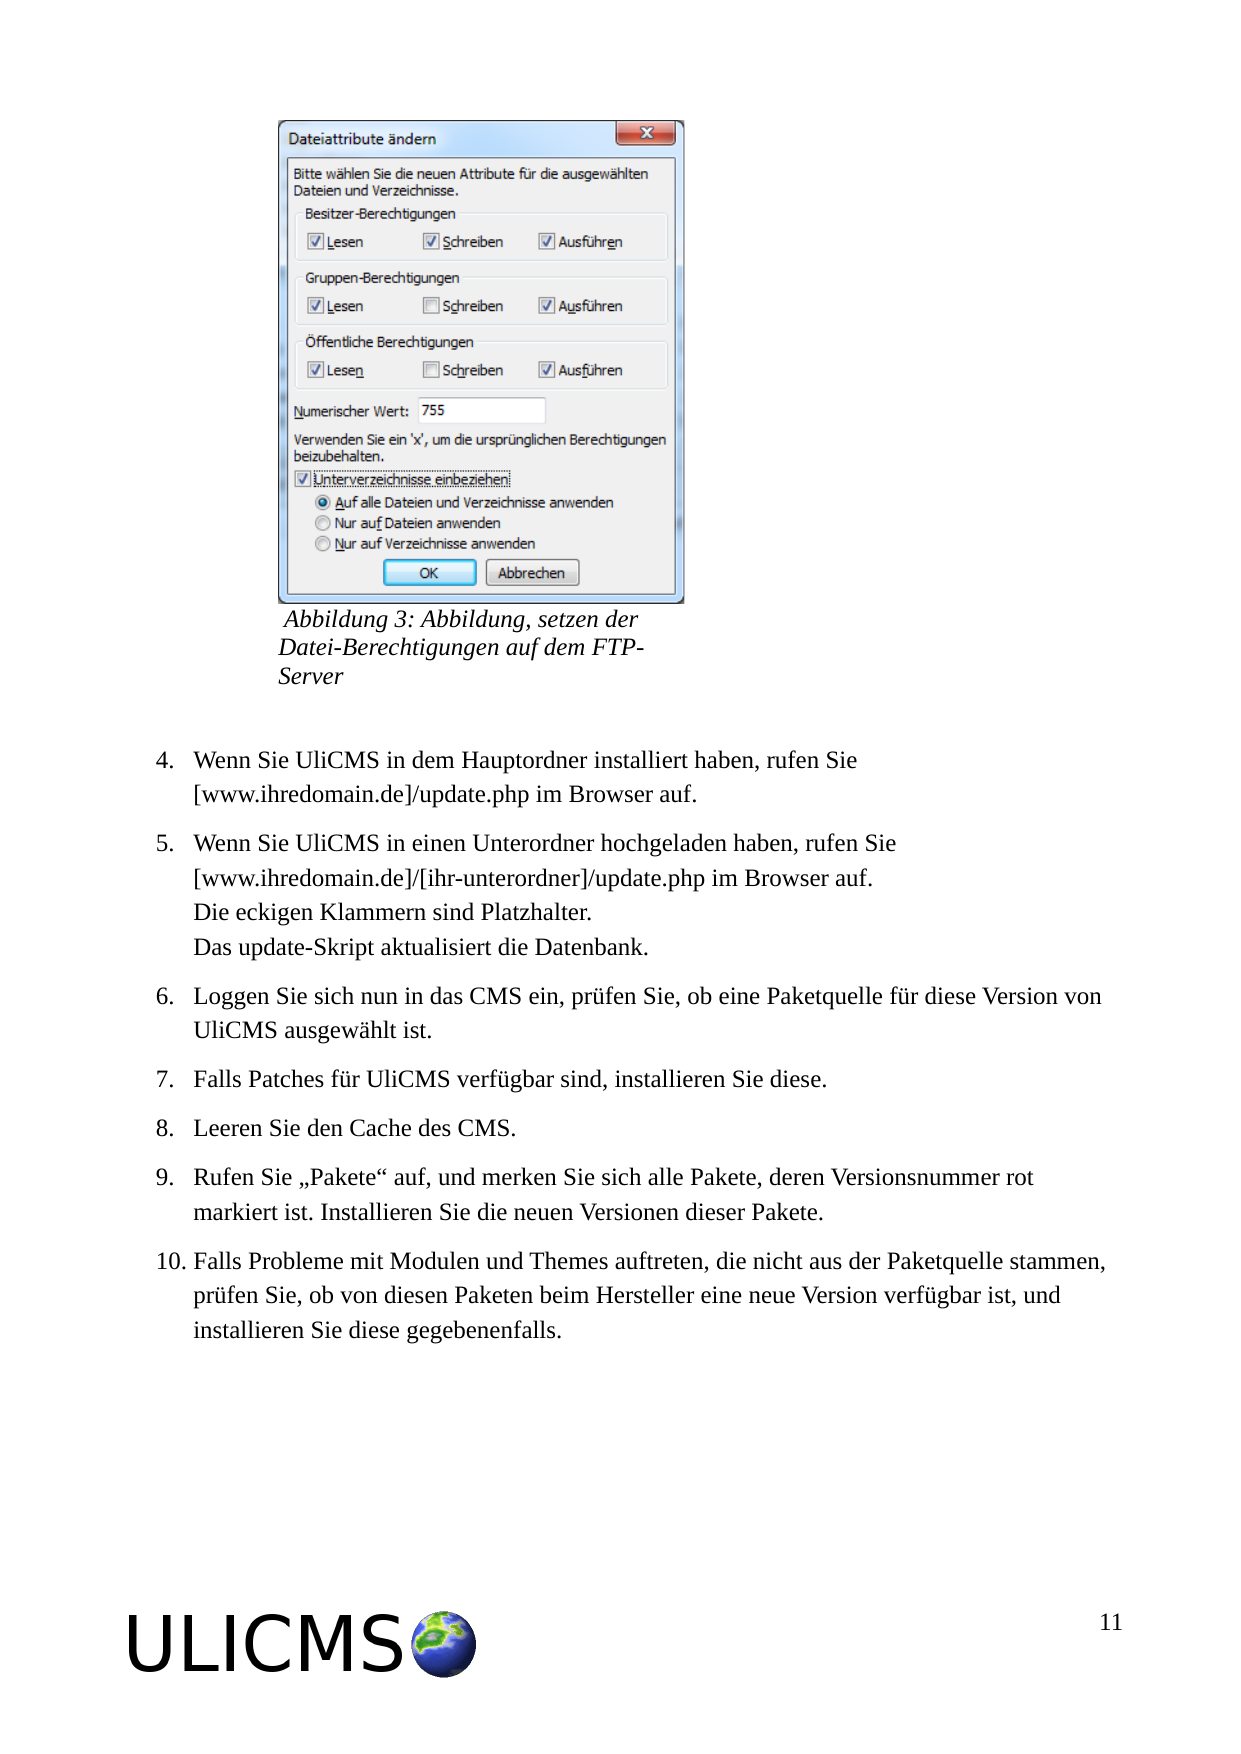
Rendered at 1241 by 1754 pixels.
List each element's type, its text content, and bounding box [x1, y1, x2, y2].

list Falls Probleme mit Modulen und Themes auftreten, die nicht aus der Paketquelle stammen, prüfen Sie, ob von diesen Paketen beim Hersteller eine neue Version verfügbar ist, und installieren Sie diese gegebenenfalls. [156, 1246, 1123, 1344]
list Wenn Sie UliCMS in einen Unterordner hochgeladen haben, rufen Sie [www.ihredomain.de]/[ihr-unterordner]/update.php im Browser auf. Die eckigen Klammern sind Platzhalter. Das update-Skript aktualisiert die Datenbank. [156, 828, 1123, 961]
list Loggen Sie sich nun in das CMS ein, prüfen Sie, ob eine Paketquelle für diese Version von UliCMS ausgewählt ist. [156, 981, 1123, 1044]
list Wenn Sie UliCMS in dem Hauptordner installiert haben, rufen Sie [www.ihredomain.de]/update.php im Browser auf. [156, 745, 1123, 808]
list Leeren Sie den Cache des CMS. [156, 1113, 1123, 1142]
picture [278, 120, 685, 604]
text Abbildung 3: Abbildung, setzen der Datei-Berechtigungen auf dem FTP-Server [278, 604, 684, 690]
picture [118, 1607, 479, 1681]
list Rufen Sie „Pakete“ auf, und merken Sie sich alle Pakete, deren Versionsnummer rot markiert ist. Installieren Sie die neuen Versionen dieser Pakete. [156, 1162, 1123, 1226]
list Falls Patches für UliCMS verfügbar sind, installieren Sie diese. [156, 1064, 1123, 1093]
